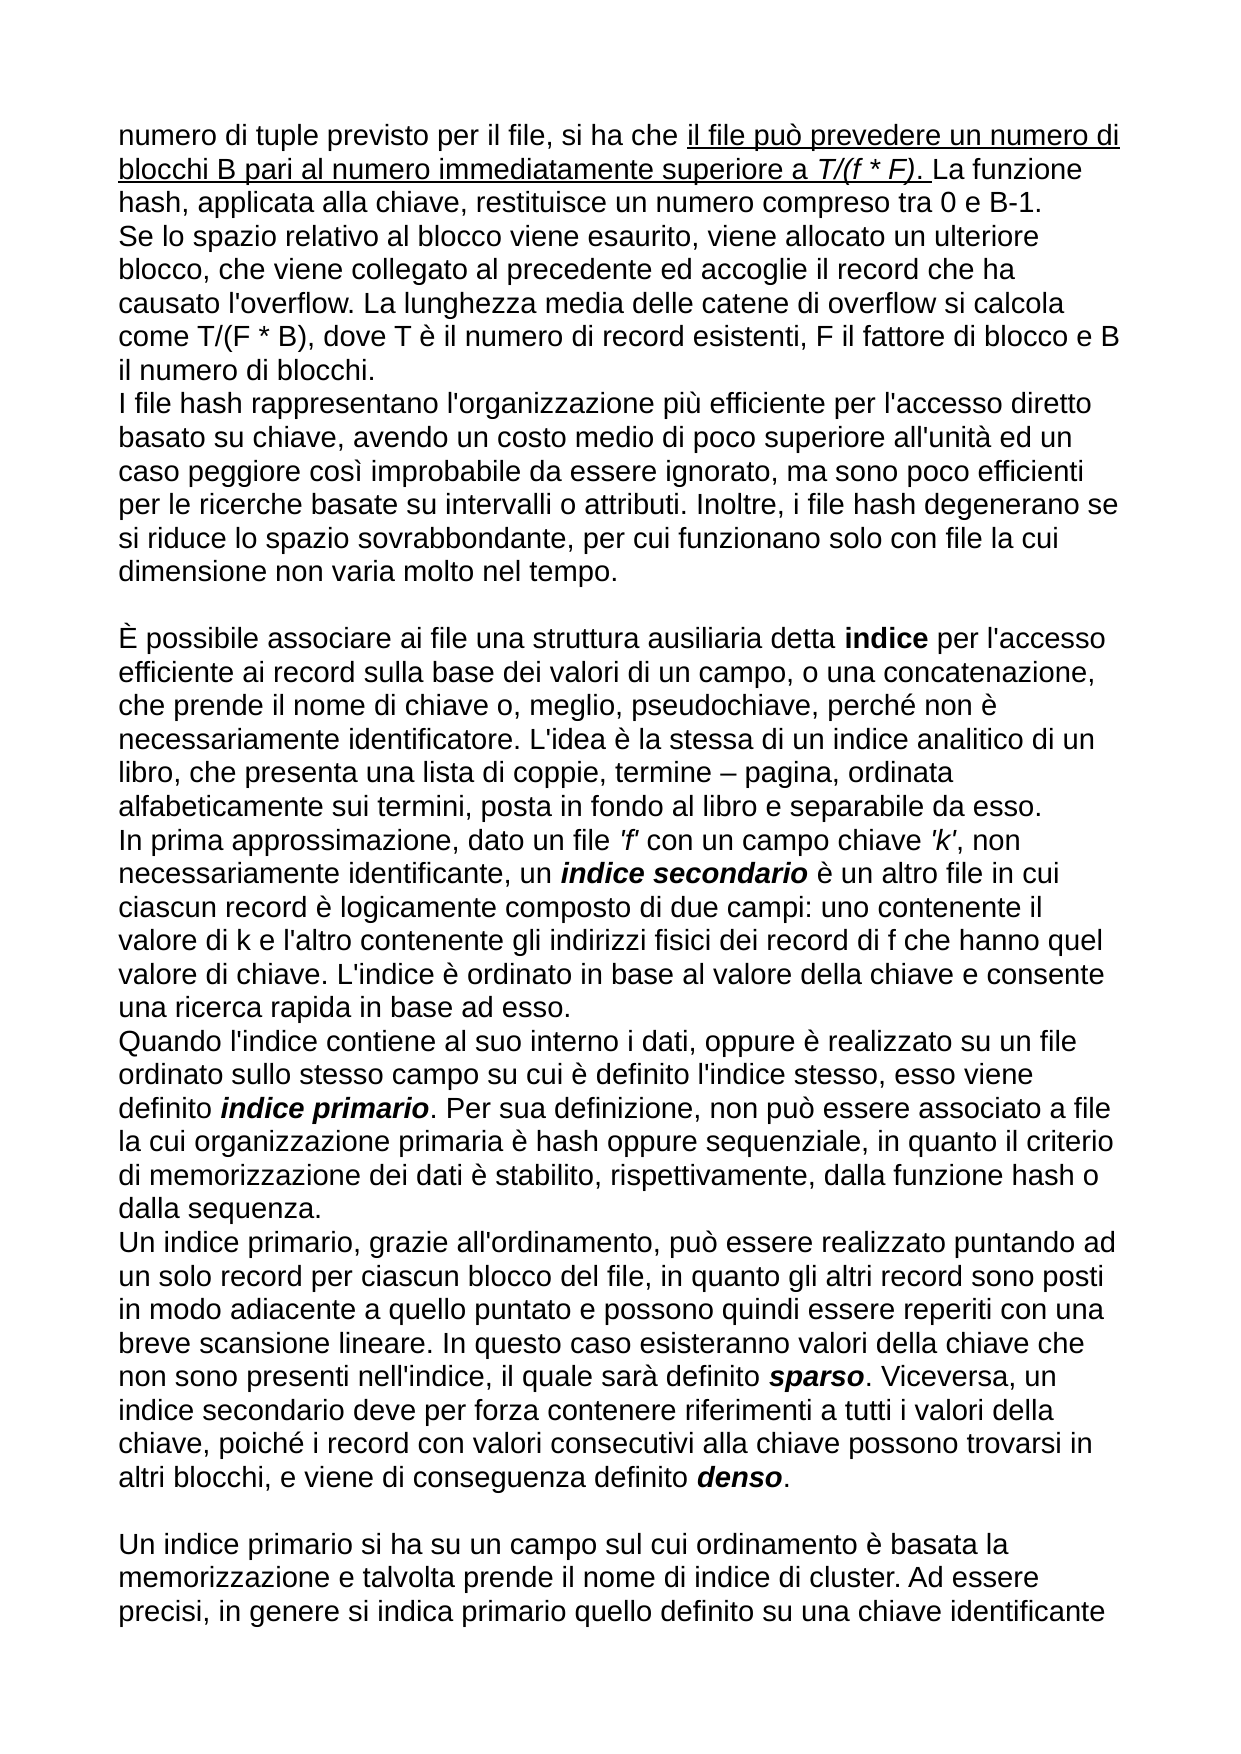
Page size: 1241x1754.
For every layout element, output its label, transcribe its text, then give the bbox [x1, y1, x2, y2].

text numero di tuple previsto per il file, si ha che il file può prevedere un numero di blocchi B pari al numero immediatamente superiore a T/(f * F). La funzione hash, applicata alla chiave, restituisce un numero compreso tra 0 e B-1. [118, 118, 1122, 219]
text Un indice primario si ha su un campo sul cui ordinamento è basata la memorizzazione e talvolta prende il nome di indice di cluster. Ad essere precisi, in genere si indica primario quello definito su una chiave identificante [118, 1527, 1122, 1627]
text È possibile associare ai file una struttura ausiliaria detta indice per l'accesso efficiente ai record sulla base dei valori di un campo, o una concatenazione, che prende il nome di chiave o, meglio, pseudochiave, perché non è necessariamente identificatore. L'idea è la stessa di un indice analitico di un libro, che presenta una lista di coppie, termine – pagina, ordinata alfabeticamente sui termini, posta in fondo al libro e separabile da esso. [118, 621, 1122, 822]
text Un indice primario, grazie all'ordinamento, può essere realizzato puntando ad un solo record per ciascun blocco del file, in quanto gli altri record sono posti in modo adiacente a quello puntato e possono quindi essere reperiti con una breve scansione lineare. In questo caso esisteranno valori della chiave che non sono presenti nell'indice, il quale sarà definito sparso. Viceversa, un indice secondario deve per forza contenere riferimenti a tutti i valori della chiave, poiché i record con valori consecutivi alla chiave possono trovarsi in altri blocchi, e viene di conseguenza definito denso. [118, 1225, 1122, 1493]
text Se lo spazio relativo al blocco viene esaurito, viene allocato un ulteriore blocco, che viene collegato al precedente ed accoglie il record che ha causato l'overflow. La lunghezza media delle catene di overflow si calcola come T/(F * B), dove T è il numero di record esistenti, F il fattore di blocco e B il numero di blocchi. [118, 219, 1122, 386]
text I file hash rappresentano l'organizzazione più efficiente per l'accesso diretto basato su chiave, avendo un costo medio di poco superiore all'unità ed un caso peggiore così improbabile da essere ignorato, ma sono poco efficienti per le ricerche basate su intervalli o attributi. Inoltre, i file hash degenerano se si riduce lo spazio sovrabbondante, per cui funzionano solo con file la cui dimensione non varia molto nel tempo. [118, 386, 1122, 588]
text Quando l'indice contiene al suo interno i dati, oppure è realizzato su un file ordinato sullo stesso campo su cui è definito l'indice stesso, esso viene definito indice primario. Per sua definizione, non può essere associato a file la cui organizzazione primaria è hash oppure sequenziale, in quanto il criterio di memorizzazione dei dati è stabilito, rispettivamente, dalla funzione hash o dalla sequenza. [118, 1024, 1122, 1225]
text In prima approssimazione, dato un file 'f' con un campo chiave 'k', non necessariamente identificante, un indice secondario è un altro file in cui ciascun record è logicamente composto di due campi: uno contenente il valore di k e l'altro contenente gli indirizzi fisici dei record di f che hanno quel valore di chiave. L'indice è ordinato in base al valore della chiave e consente una ricerca rapida in base ad esso. [118, 822, 1122, 1024]
